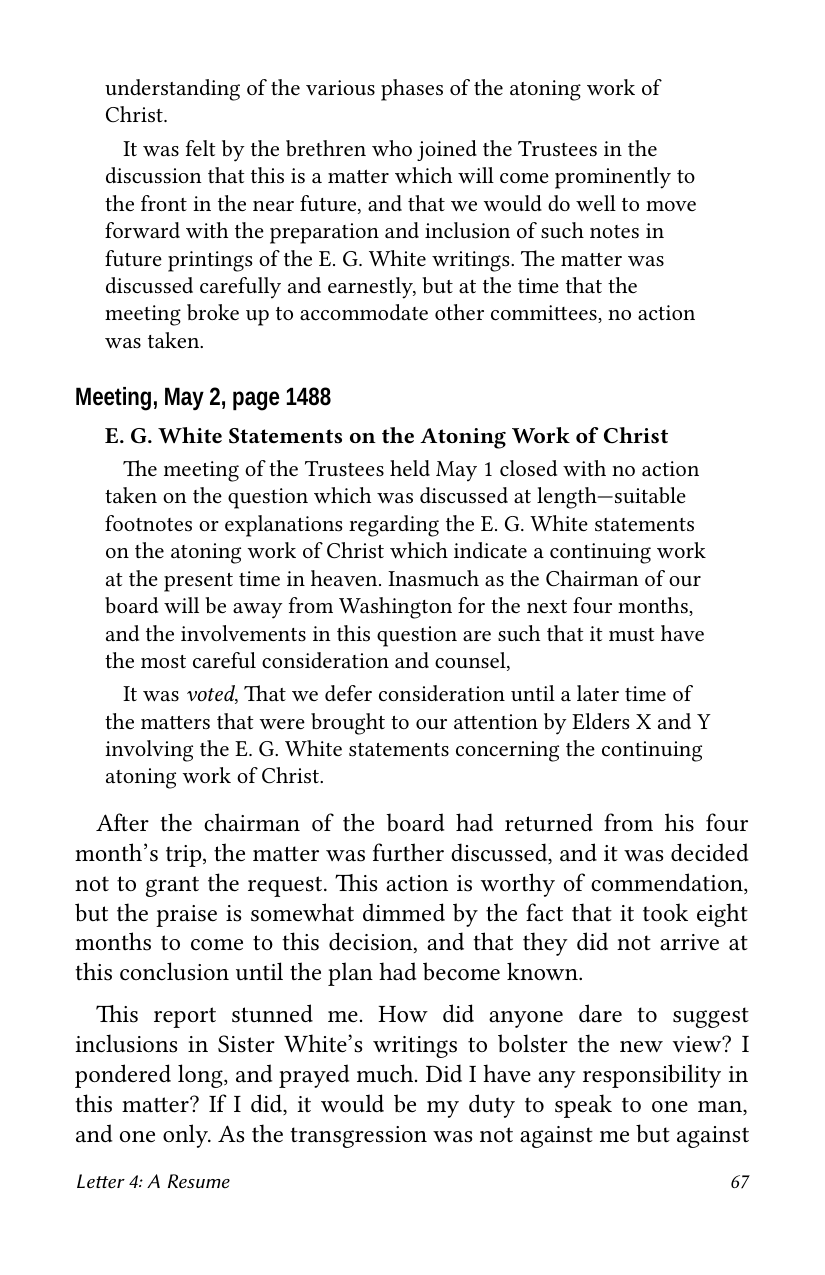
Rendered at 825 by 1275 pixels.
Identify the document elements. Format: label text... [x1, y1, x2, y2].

text The meeting of the Trustees held May 1 closed with no action taken on the question which was discussed at length—suitable footnotes or explanations regarding the E. G. White statements on the atoning work of Christ which indicate a continuing work at the present time in heaven. Inasmuch as the Chairman of our board will be away from Washington for the next four months, and the involvements in this question are such that it must have the most careful consideration and counsel, [105, 456, 720, 674]
text E. G. White Statements on the Atoning Work of Christ [105, 423, 720, 449]
text After the chairman of the board had returned from his four month’s trip, the matter was further discussed, and it was decided not to grant the request. This action is worthy of commendation, but the praise is somewhat dimmed by the fact that it took eight months to come to this decision, and that they did not arrive at this conclusion until the plan had become known. [75, 809, 750, 987]
text It was felt by the brethren who joined the Trustees in the discussion that this is a matter which will come prominently to the front in the near future, and that we would do well to move forward with the preparation and inclusion of such notes in future printings of the E. G. White writings. The matter was discussed carefully and earnestly, but at the time that the meeting broke up to accommodate other committees, no action was taken. [105, 136, 720, 354]
text This report stunned me. How did anyone dare to suggest inclusions in Sister White’s writings to bolster the new view? I pondered long, and prayed much. Did I have any responsibility in this matter? If I did, it would be my duty to speak to one man, and one only. As the transgression was not against me but against [75, 1000, 750, 1148]
text understanding of the various phases of the atoning work of Christ. [105, 75, 720, 128]
text It was voted, That we defer consideration until a later time of the matters that were brought to our attention by Elders X and Y involving the E. G. White statements concerning the continuing atoning work of Christ. [105, 681, 720, 789]
subtitle Meeting, May 2, page 1488 [75, 382, 750, 411]
